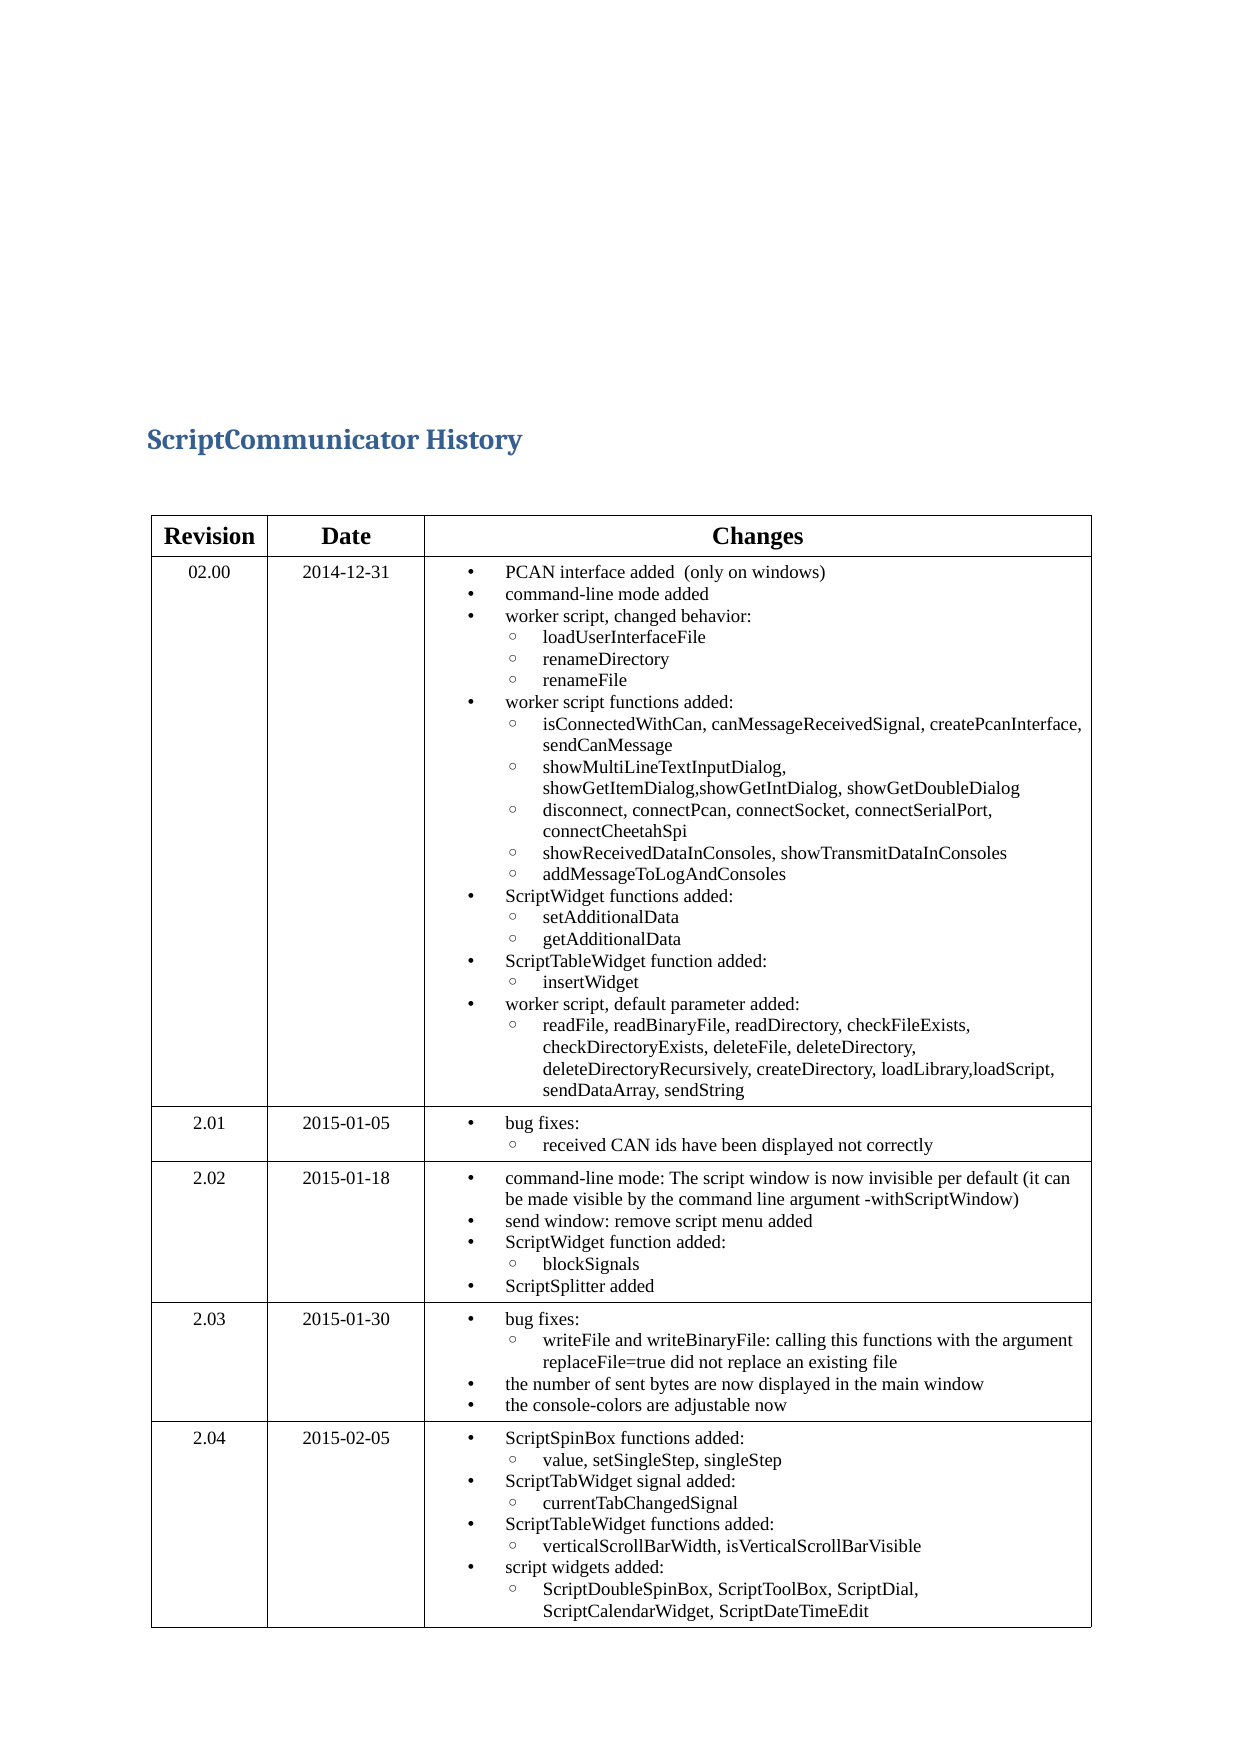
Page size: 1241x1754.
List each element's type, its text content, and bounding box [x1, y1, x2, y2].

table_cell 2015-02-05 [268, 1422, 424, 1627]
table_cell ScriptSpinBox functions added: value, setSingleStep, singleStep ScriptTabWidget signal added: currentTabChangedSignal ScriptTableWidget functions added: verticalScrollBarWidth, isVerticalScrollBarVisible script widgets added: ScriptDoubleSpinBox, ScriptToolBox, ScriptDial, ScriptCalendarWidget, ScriptDateTimeEdit [425, 1422, 1091, 1627]
table_cell 2.03 [152, 1303, 267, 1421]
table_cell 2015-01-05 [268, 1107, 424, 1161]
table_cell 2.02 [152, 1162, 267, 1302]
table_header Revision [152, 516, 267, 556]
table_cell 2.01 [152, 1107, 267, 1161]
table_cell 02.00 [152, 557, 267, 1106]
table_cell 2015-01-30 [268, 1303, 424, 1421]
table_header Date [268, 516, 424, 556]
table_cell bug fixes: writeFile and writeBinaryFile: calling this functions with the argument replaceFile=true did not replace an existing file the number of sent bytes are now displayed in the main window the console-colors are adjustable now [425, 1303, 1091, 1421]
table_cell 2015-01-18 [268, 1162, 424, 1302]
table_cell 2.04 [152, 1422, 267, 1627]
subtitle ScriptCommunicator History [148, 423, 1093, 456]
table_cell PCAN interface added (only on windows) command-line mode added worker script, changed behavior: loadUserInterfaceFile renameDirectory renameFile worker script functions added: isConnectedWithCan, canMessageReceivedSignal, createPcanInterface, sendCanMessage showMultiLineTextInputDialog, showGetItemDialog,showGetIntDialog, showGetDoubleDialog disconnect, connectPcan, connectSocket, connectSerialPort, connectCheetahSpi showReceivedDataInConsoles, showTransmitDataInConsoles addMessageToLogAndConsoles ScriptWidget functions added: setAdditionalData getAdditionalData ScriptTableWidget function added: insertWidget worker script, default parameter added: readFile, readBinaryFile, readDirectory, checkFileExists, checkDirectoryExists, deleteFile, deleteDirectory, deleteDirectoryRecursively, createDirectory, loadLibrary,loadScript, sendDataArray, sendString [425, 557, 1091, 1106]
table_cell 2014-12-31 [268, 557, 424, 1106]
table_cell bug fixes: received CAN ids have been displayed not correctly [425, 1107, 1091, 1161]
table_cell command-line mode: The script window is now invisible per default (it can be made visible by the command line argument -withScriptWindow) send window: remove script menu added ScriptWidget function added: blockSignals ScriptSplitter added [425, 1162, 1091, 1302]
table_header Changes [425, 516, 1091, 556]
